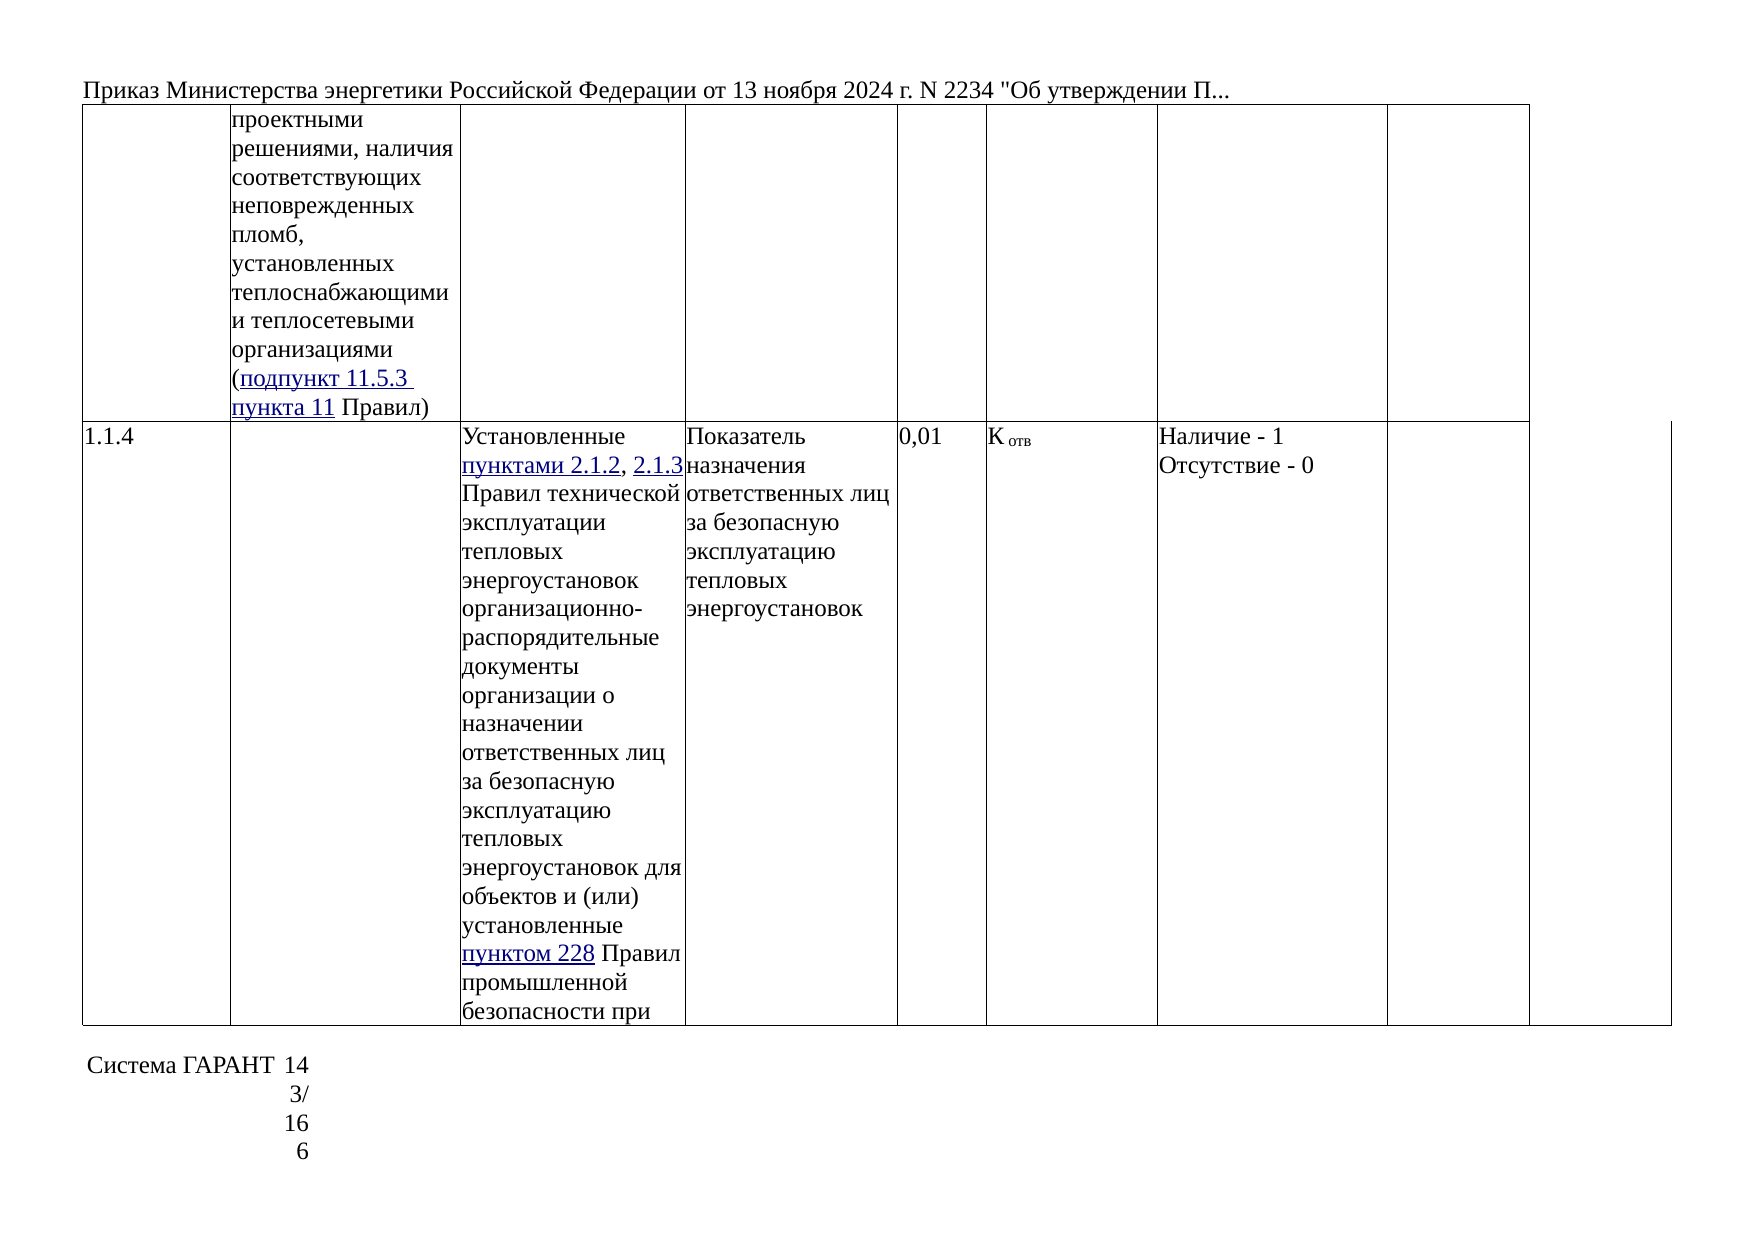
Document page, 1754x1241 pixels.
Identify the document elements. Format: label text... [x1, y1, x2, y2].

table_cell 1.1.4 [83, 422, 230, 1025]
table_cell [461, 105, 685, 421]
table_cell Показатель назначения ответственных лиц за безопасную эксплуатацию тепловых энергоустановок [686, 422, 897, 1025]
table_cell [1530, 104, 1671, 421]
table_cell [1388, 105, 1529, 421]
table_cell [898, 105, 986, 421]
table_cell [1158, 105, 1387, 421]
table_cell [686, 105, 897, 421]
table_cell К отв [987, 422, 1157, 1025]
table_cell [83, 105, 230, 421]
table_cell [1530, 421, 1671, 1025]
table_cell [987, 105, 1157, 421]
table_cell [1388, 422, 1529, 1025]
table_cell проектными решениями, наличия соответствующих неповрежденных пломб, установленных теплоснабжающими и теплосетевыми организациями (подпункт 11.5.3 пункта 11 Правил) [231, 105, 460, 421]
table_cell 0,01 [898, 422, 986, 1025]
table_cell Установленные пунктами 2.1.2, 2.1.3 Правил технической эксплуатации тепловых энергоустановок организационно-распорядительные документы организации о назначении ответственных лиц за безопасную эксплуатацию тепловых энергоустановок для объектов и (или) установленные пунктом 228 Правил промышленной безопасности при [461, 422, 685, 1025]
table_cell [231, 422, 460, 1025]
table_cell Наличие - 1 Отсутствие - 0 [1158, 422, 1387, 1025]
